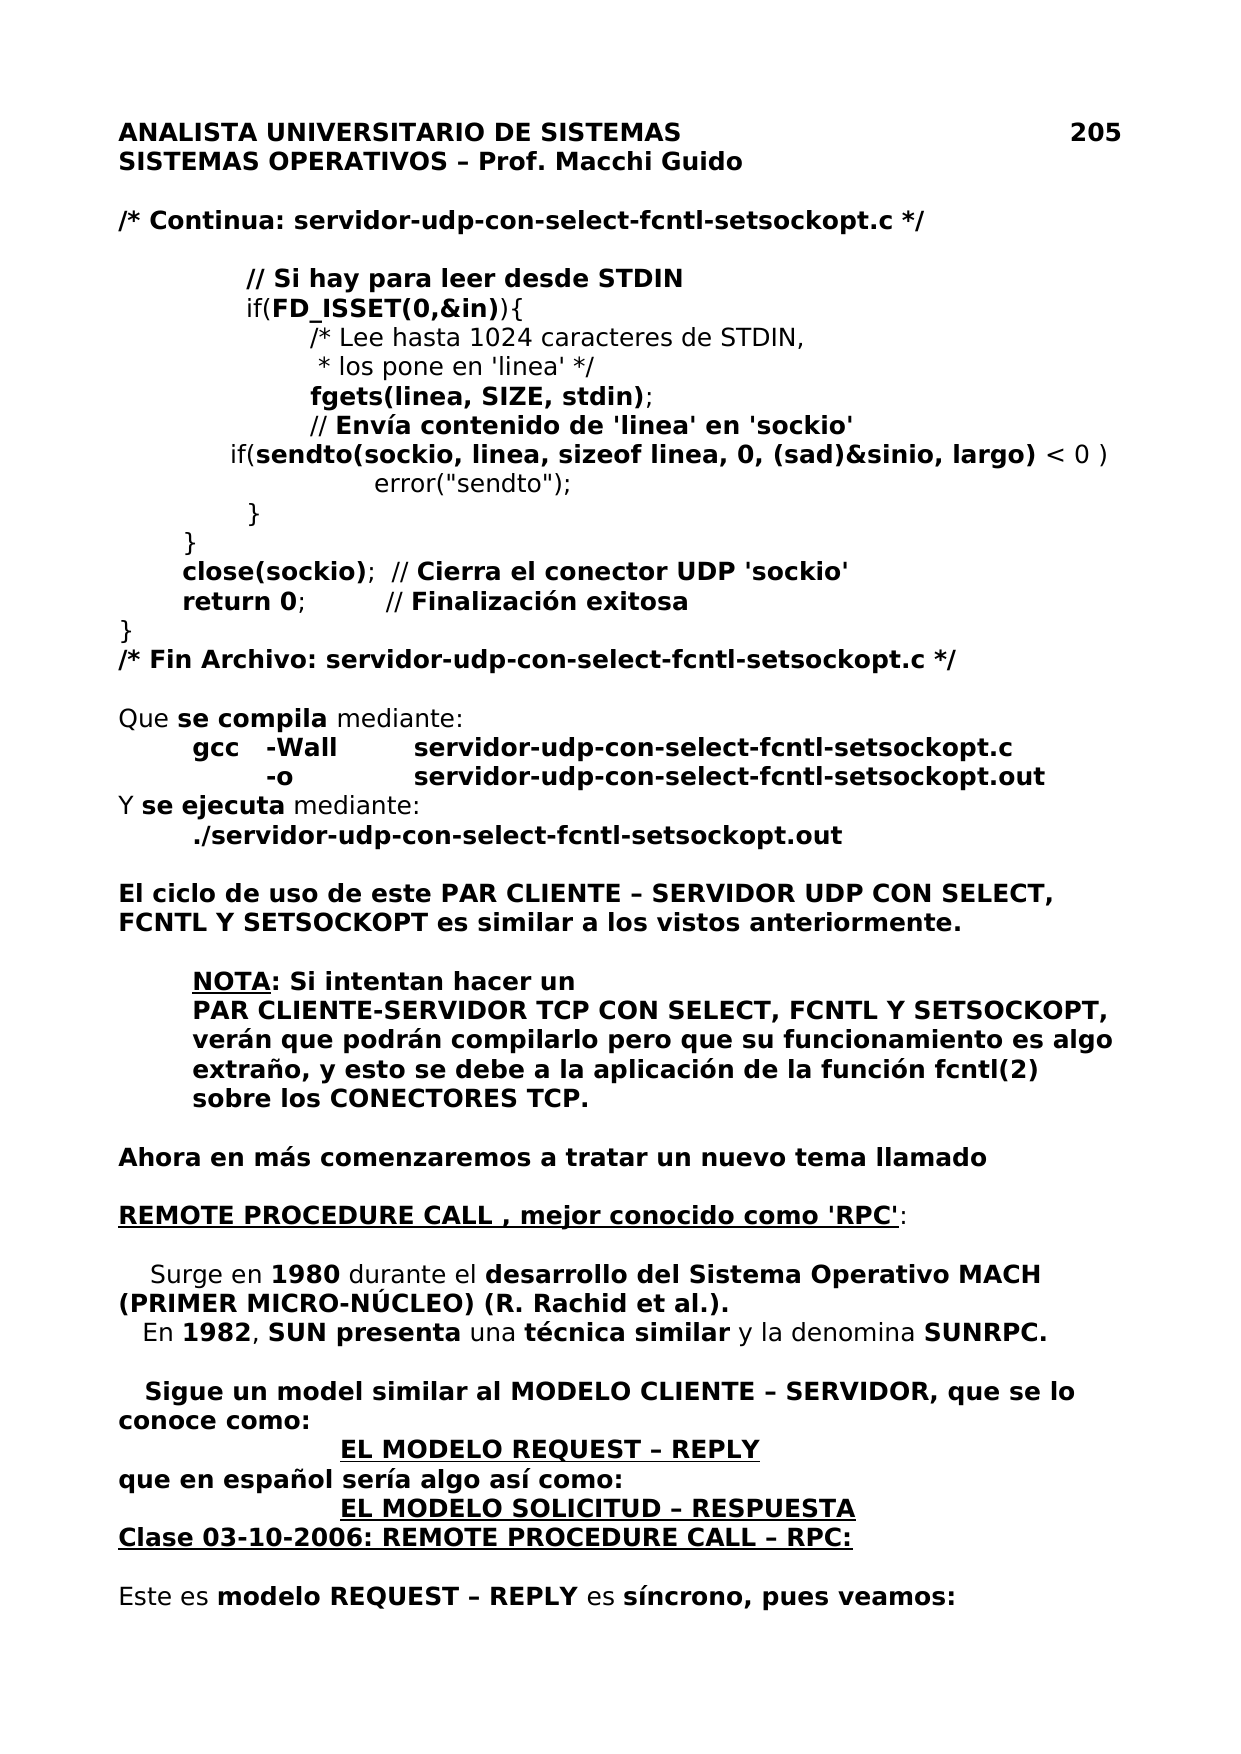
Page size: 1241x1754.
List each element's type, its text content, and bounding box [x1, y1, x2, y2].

text return 0; // Finalización exitosa [118, 587, 1122, 616]
text } [118, 616, 1122, 645]
text REMOTE PROCEDURE CALL , mejor conocido como 'RPC': [118, 1201, 1122, 1231]
text ./servidor-udp-con-select-fcntl-setsockopt.out [118, 821, 1122, 850]
text /* Continua: servidor-udp-con-select-fcntl-setsockopt.c */ [118, 206, 1122, 235]
text Este es modelo REQUEST – REPLY es síncrono, pues veamos: [118, 1582, 1122, 1611]
text Surge en 1980 durante el desarrollo del Sistema Operativo MACH (PRIMER MICRO-NÚCLEO) (R. Rachid et al.). [118, 1260, 1122, 1318]
text EL MODELO REQUEST – REPLY [118, 1436, 1122, 1465]
text Clase 03-10-2006: REMOTE PROCEDURE CALL – RPC: [118, 1523, 1122, 1553]
text EL MODELO SOLICITUD – RESPUESTA [118, 1494, 1122, 1523]
text Sigue un model similar al MODELO CLIENTE – SERVIDOR, que se lo conoce como: [118, 1377, 1122, 1436]
text PAR CLIENTE-SERVIDOR TCP CON SELECT, FCNTL Y SETSOCKOPT, verán que podrán compilarlo pero que su funcionamiento es algo extraño, y esto se debe a la aplicación de la función fcntl(2) sobre los CONECTORES TCP. [118, 996, 1122, 1113]
text fgets(linea, SIZE, stdin); [118, 382, 1122, 411]
text close(sockio); // Cierra el conector UDP 'sockio' [118, 557, 1122, 587]
text NOTA: Si intentan hacer un [118, 967, 1122, 996]
text if(sendto(sockio, linea, sizeof linea, 0, (sad)&sinio, largo) < 0 ) [118, 440, 1122, 469]
text } [118, 499, 1122, 528]
text // Si hay para leer desde STDIN [118, 265, 1122, 294]
text if(FD_ISSET(0,&in)){ [118, 294, 1122, 323]
text * los pone en 'linea' */ [118, 352, 1122, 382]
text error("sendto"); [118, 469, 1122, 499]
text Ahora en más comenzaremos a tratar un nuevo tema llamado [118, 1143, 1122, 1172]
text /* Fin Archivo: servidor-udp-con-select-fcntl-setsockopt.c */ [118, 645, 1122, 674]
text que en español sería algo así como: [118, 1465, 1122, 1494]
text } [118, 528, 1122, 557]
text Que se compila mediante: [118, 704, 1122, 733]
text -o servidor-udp-con-select-fcntl-setsockopt.out [118, 762, 1122, 792]
text gcc -Wall servidor-udp-con-select-fcntl-setsockopt.c [118, 733, 1122, 762]
text El ciclo de uso de este PAR CLIENTE – SERVIDOR UDP CON SELECT, FCNTL Y SETSOCKOPT es similar a los vistos anteriormente. [118, 879, 1122, 938]
text Y se ejecuta mediante: [118, 792, 1122, 821]
text // Envía contenido de 'linea' en 'sockio' [118, 411, 1122, 440]
text /* Lee hasta 1024 caracteres de STDIN, [118, 323, 1122, 352]
text En 1982, SUN presenta una técnica similar y la denomina SUNRPC. [118, 1318, 1122, 1348]
